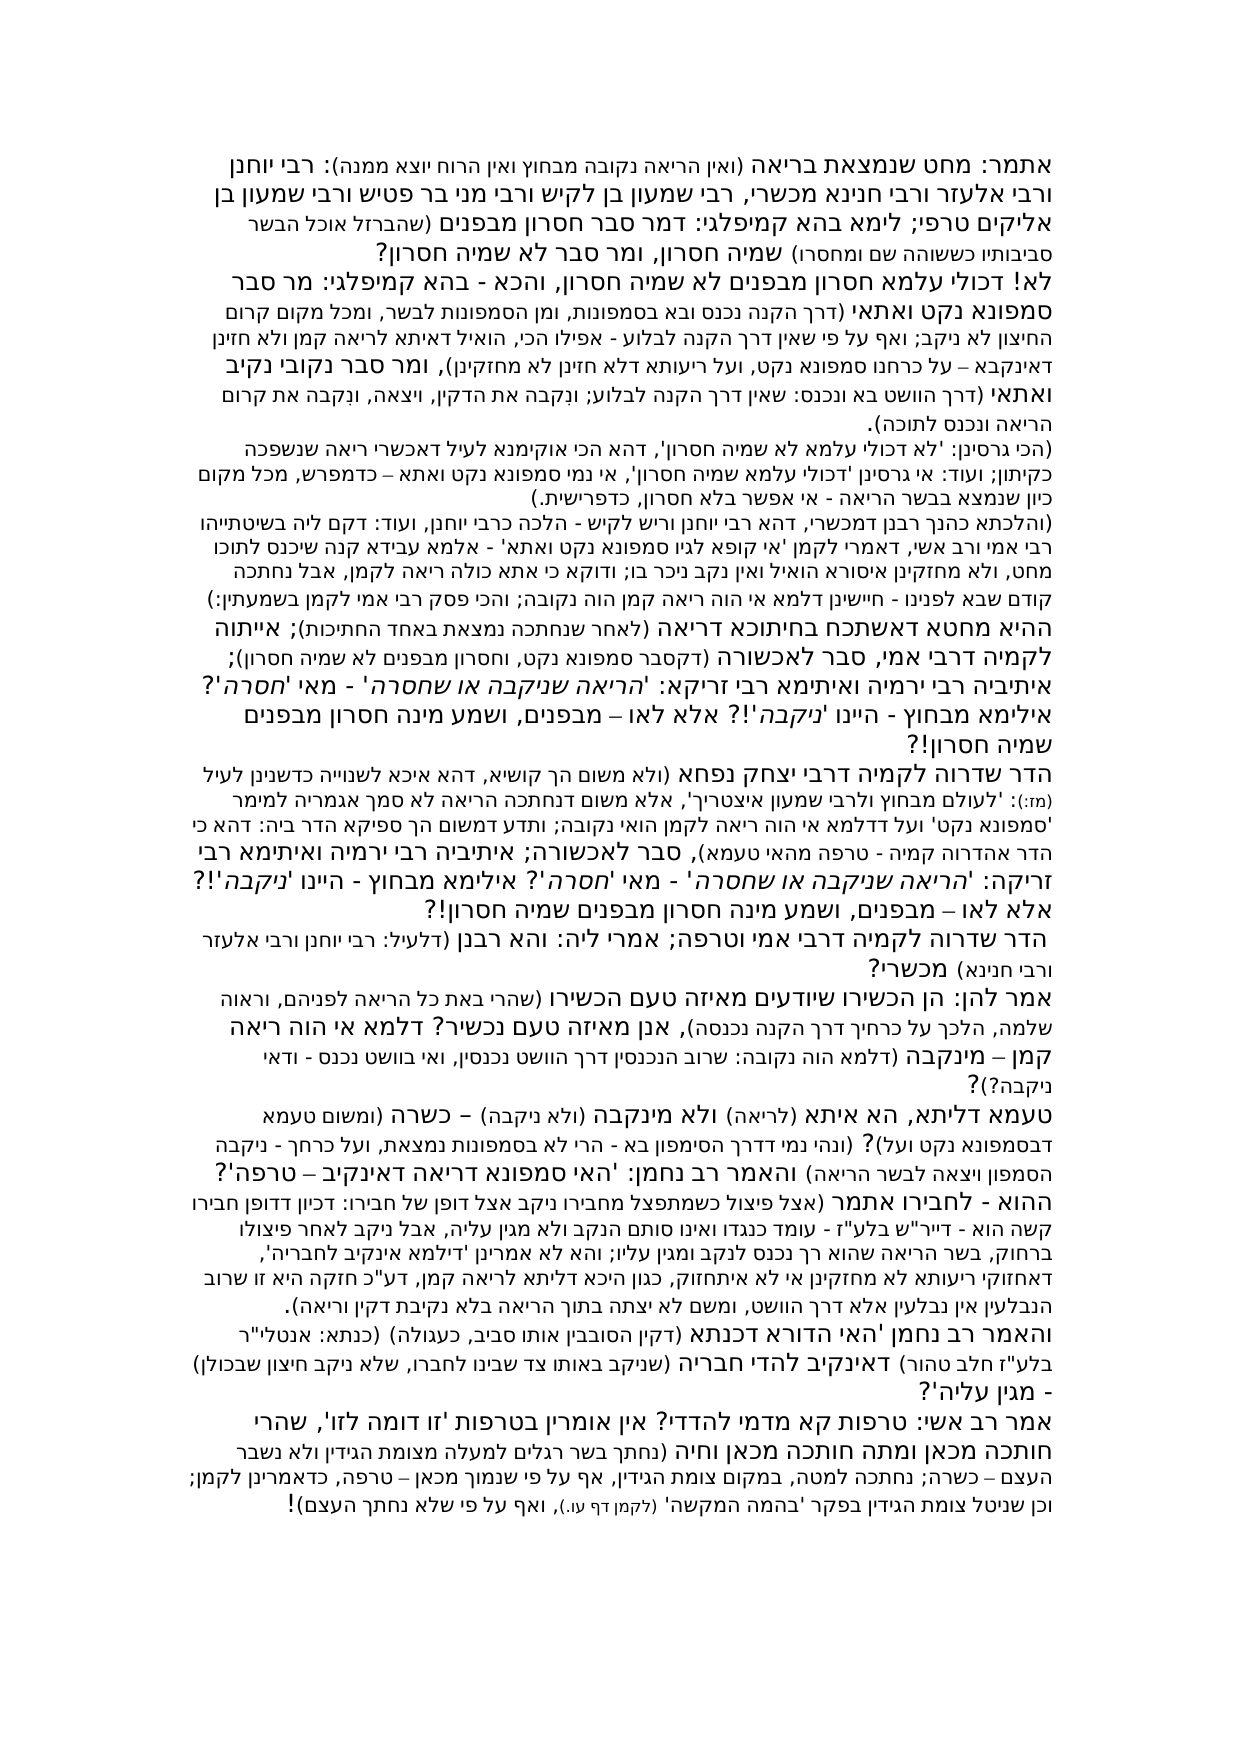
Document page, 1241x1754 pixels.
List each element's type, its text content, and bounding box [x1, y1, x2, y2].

text (והלכתא כהנך רבנן דמכשרי, דהא רבי יוחנן וריש לקיש - הלכה כרבי יוחנן, ועוד: דקם ליה בשיטתייהו רבי אמי ורב אשי, דאמרי לקמן 'אי קופא לגיו סמפונא נקט ואתא' - אלמא עבידא קנה שיכנס לתוכו מחט, ולא מחזקינן איסורא הואיל ואין נקב ניכר בו; ודוקא כי אתא כולה ריאה לקמן, אבל נחתכה קודם שבא לפנינו - חיישינן דלמא אי הוה ריאה קמן הוה נקובה; והכי פסק רבי אמי לקמן בשמעתין:) [187, 511, 1053, 613]
text לא! דכולי עלמא חסרון מבפנים לא שמיה חסרון, והכא - בהא קמיפלגי: מר סבר סמפונא נקט ואתאי (דרך הקנה נכנס ובא בסמפונות, ומן הסמפונות לבשר, ומכל מקום קרום החיצון לא ניקב; ואף על פי שאין דרך הקנה לבלוע - אפילו הכי, הואיל דאיתא לריאה קמן ולא חזינן דאינקבא – על כרחנו סמפונא נקט, ועל ריעותא דלא חזינן לא מחזקינן), ומר סבר נקובי נקיב ואתאי (דרך הוושט בא ונכנס: שאין דרך הקנה לבלוע; ונִקבה את הדקין, ויצאה, ונִקבה את קרום הריאה ונכנס לתוכה). [187, 267, 1053, 437]
text הדר שדרוה לקמיה דרבי יצחק נפחא (ולא משום הך קושיא, דהא איכא לשנוייה כדשנינן לעיל (מז:): 'לעולם מבחוץ ולרבי שמעון איצטריך', אלא משום דנחתכה הריאה לא סמך אגמריה למימר 'סמפונא נקט' ועל דדלמא אי הוה ריאה לקמן הואי נקובה; ותדע דמשום הך ספיקא הדר ביה: דהא כי הדר אהדרוה קמיה - טרפה מהאי טעמא), סבר לאכשורה; איתיביה רבי ירמיה ואיתימא רבי זריקה: 'הריאה שניקבה או שחסרה' - מאי 'חסרה'? אילימא מבחוץ - היינו 'ניקבה'!? אלא לאו – מבפנים, ושמע מינה חסרון מבפנים שמיה חסרון!? [187, 759, 1053, 925]
text אמר רב אשי: טרפות קא מדמי להדדי? אין אומרין בטרפות 'זו דומה לזו', שהרי חותכה מכאן ומתה חותכה מכאן וחיה (נחתך בשר רגלים למעלה מצומת הגידין ולא נשבר העצם – כשרה; נחתכה למטה, במקום צומת הגידין, אף על פי שנמוך מכאן – טרפה, כדאמרינן לקמן; וכן שניטל צומת הגידין בפקר 'בהמה המקשה' (לקמן דף עו.), ואף על פי שלא נחתך העצם)! [187, 1407, 1053, 1519]
text והאמר רב נחמן 'האי הדורא דכנתא (דקין הסובבין אותו סביב, כעגולה) (כנתא: אנטלי"ר בלע"ז חלב טהור) דאינקיב להדי חבריה (שניקב באותו צד שבינו לחברו, שלא ניקב חיצון שבכולן) - מגין עליה'? [187, 1319, 1053, 1407]
text (הכי גרסינן: 'לא דכולי עלמא לא שמיה חסרון', דהא הכי אוקימנא לעיל דאכשרי ריאה שנשפכה כקיתון; ועוד: אי גרסינן 'דכולי עלמא שמיה חסרון', אי נמי סמפונא נקט ואתא – כדמפרש, מכל מקום כיון שנמצא בבשר הריאה - אי אפשר בלא חסרון, כדפרישית.) [187, 437, 1053, 511]
text אתמר: מחט שנמצאת בריאה (ואין הריאה נקובה מבחוץ ואין הרוח יוצא ממנה): רבי יוחנן ורבי אלעזר ורבי חנינא מכשרי, רבי שמעון בן לקיש ורבי מני בר פטיש ורבי שמעון בן אליקים טרפי; לימא בהא קמיפלגי: דמר סבר חסרון מבפנים (שהברזל אוכל הבשר סביבותיו כששוהה שם ומחסרו) שמיה חסרון, ומר סבר לא שמיה חסרון? [187, 150, 1053, 267]
text אמר להן: הן הכשירו שיודעים מאיזה טעם הכשירו (שהרי באת כל הריאה לפניהם, וראוה שלמה, הלכך על כרחיך דרך הקנה נכנסה), אנן מאיזה טעם נכשיר? דלמא אי הוה ריאה קמן – מינקבה (דלמא הוה נקובה: שרוב הנכנסין דרך הוושט נכנסין, ואי בוושט נכנס - ודאי ניקבה?)? [187, 983, 1053, 1100]
text ההיא מחטא דאשתכח בחיתוכא דריאה (לאחר שנחתכה נמצאת באחד החתיכות); אייתוה לקמיה דרבי אמי, סבר לאכשורה (דקסבר סמפונא נקט, וחסרון מבפנים לא שמיה חסרון); איתיביה רבי ירמיה ואיתימא רבי זריקא: 'הריאה שניקבה או שחסרה' - מאי 'חסרה'? אילימא מבחוץ - היינו 'ניקבה'!? אלא לאו – מבפנים, ושמע מינה חסרון מבפנים שמיה חסרון!? [187, 613, 1053, 759]
text הדר שדרוה לקמיה דרבי אמי וטרפה; אמרי ליה: והא רבנן (דלעיל: רבי יוחנן ורבי אלעזר ורבי חנינא) מכשרי? [187, 925, 1053, 983]
text ההוא - לחבירו אתמר (אצל פיצול כשמתפצל מחבירו ניקב אצל דופן של חבירו: דכיון דדופן חבירו קשה הוא - דייר"ש בלע"ז - עומד כנגדו ואינו סותם הנקב ולא מגין עליה, אבל ניקב לאחר פיצולו ברחוק, בשר הריאה שהוא רך נכנס לנקב ומגין עליו; והא לא אמרינן 'דילמא אינקיב לחבריה', דאחזוקי ריעותא לא מחזקינן אי לא איתחזוק, כגון היכא דליתא לריאה קמן, דע"כ חזקה היא זו שרוב הנבלעין אין נבלעין אלא דרך הוושט, ומשם לא יצתה בתוך הריאה בלא נקיבת דקין וריאה). [187, 1187, 1053, 1319]
text טעמא דליתא, הא איתא (לריאה) ולא מינקבה (ולא ניקבה) – כשרה (ומשום טעמא דבסמפונא נקט ועל)? (ונהי נמי דדרך הסימפון בא - הרי לא בסמפונות נמצאת, ועל כרחך - ניקבה הסמפון ויצאה לבשר הריאה) והאמר רב נחמן: 'האי סמפונא דריאה דאינקיב – טרפה'? [187, 1100, 1053, 1187]
